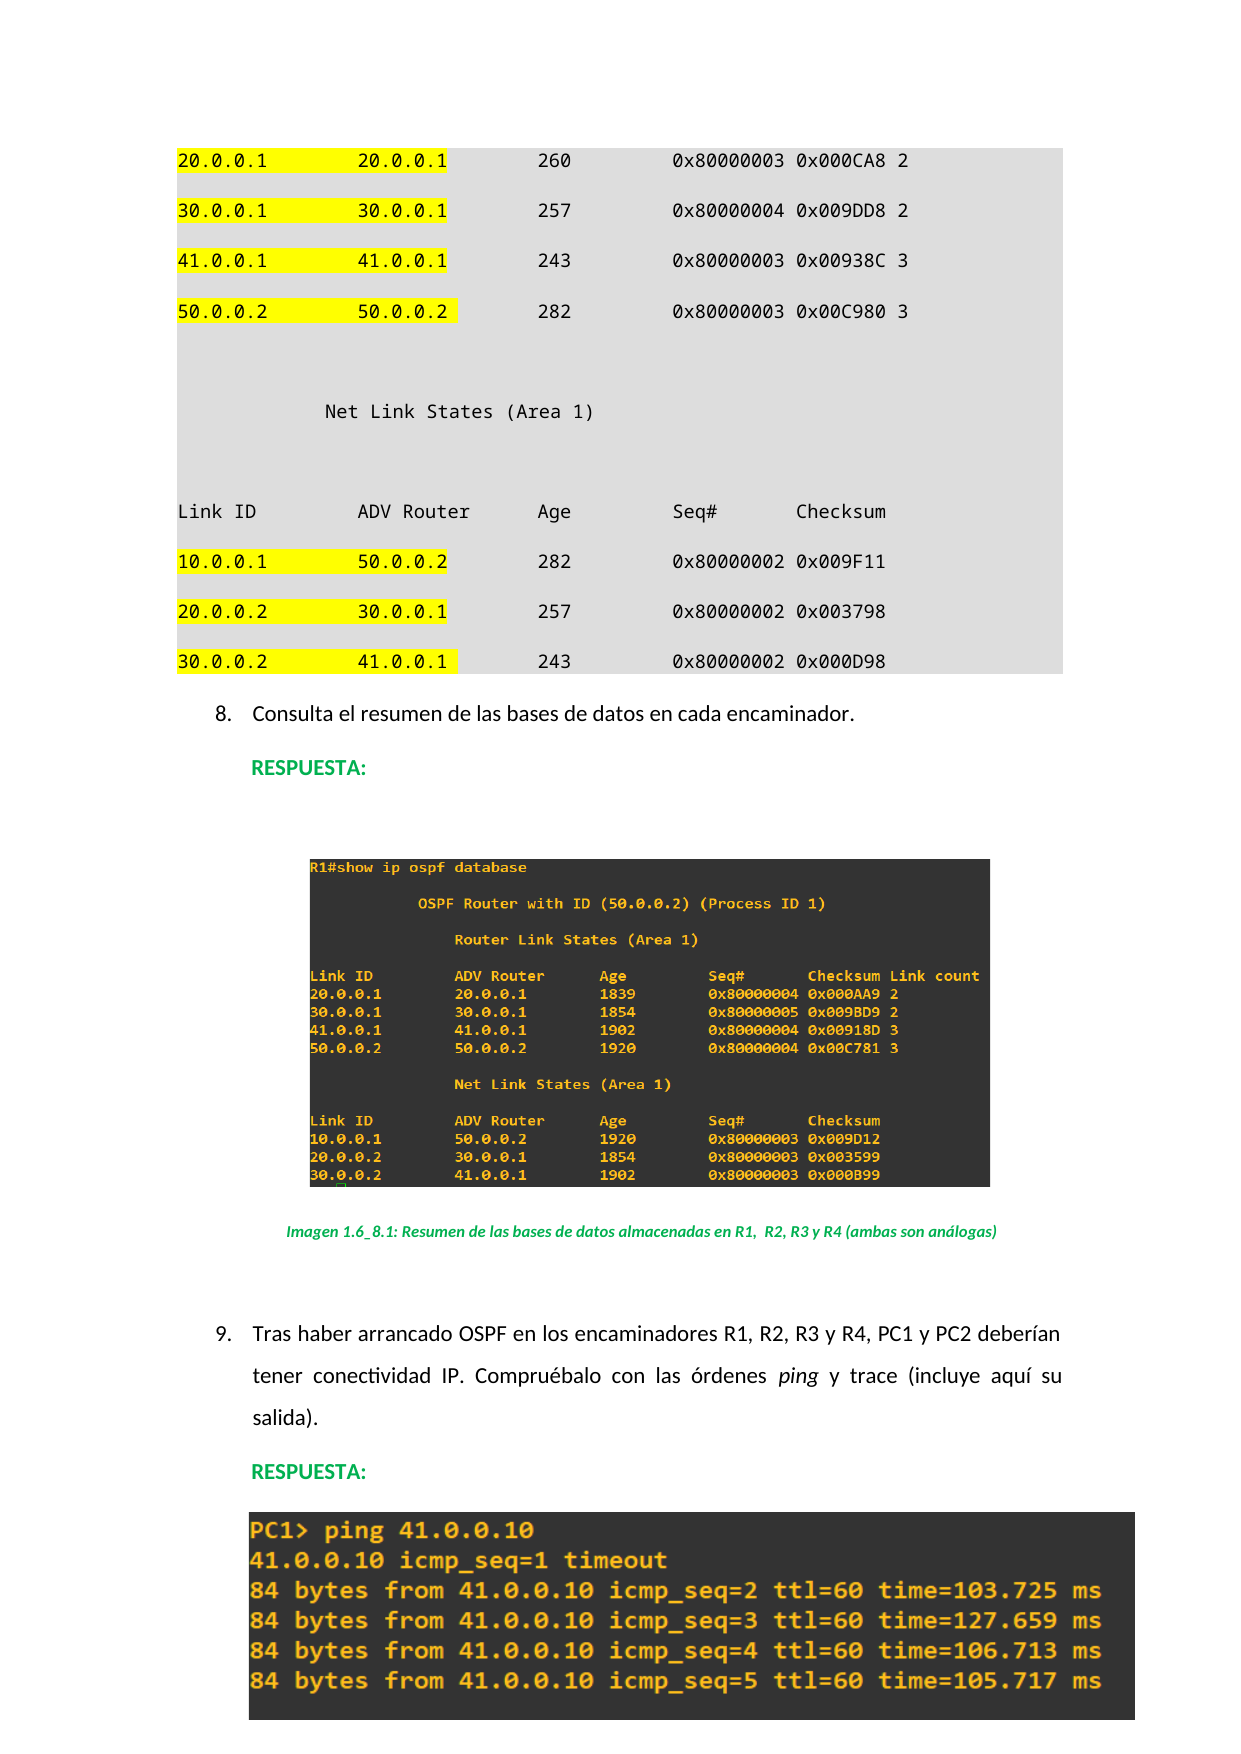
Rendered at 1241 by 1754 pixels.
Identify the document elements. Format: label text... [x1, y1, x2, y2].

text RESPUESTA: [251, 1457, 1063, 1485]
picture [309, 859, 991, 1187]
text 10.0.0.1 50.0.0.2 282 0x80000002 0x009F11 [177, 548, 1063, 574]
list Tras haber arrancado OSPF en los encaminadores R1, R2, R3 y R4, PC1 y PC2 deberían tener conectividad IP. Compruébalo con las órdenes ping y trace (incluye aquí su salida). [215, 1319, 1063, 1431]
text 30.0.0.2 41.0.0.1 243 0x80000002 0x000D98 [177, 649, 1063, 674]
text 50.0.0.2 50.0.0.2 282 0x80000003 0x00C980 3 [177, 298, 1063, 323]
picture [248, 1512, 1135, 1720]
text Imagen 1.6_8.1: Resumen de las bases de datos almacenadas en R1, R2, R3 y R4 (ambas son análogas) [251, 1222, 1063, 1242]
text 20.0.0.1 20.0.0.1 260 0x80000003 0x000CA8 2 [177, 148, 1063, 173]
list Consulta el resumen de las bases de datos en cada encaminador. [215, 699, 1063, 727]
text 41.0.0.1 41.0.0.1 243 0x80000003 0x00938C 3 [177, 248, 1063, 273]
text Link ID ADV Router Age Seq# Checksum [177, 498, 1063, 524]
text 20.0.0.2 30.0.0.1 257 0x80000002 0x003798 [177, 598, 1063, 624]
text RESPUESTA: [251, 753, 1063, 781]
text Net Link States (Area 1) [177, 398, 1063, 424]
text 30.0.0.1 30.0.0.1 257 0x80000004 0x009DD8 2 [177, 198, 1063, 223]
